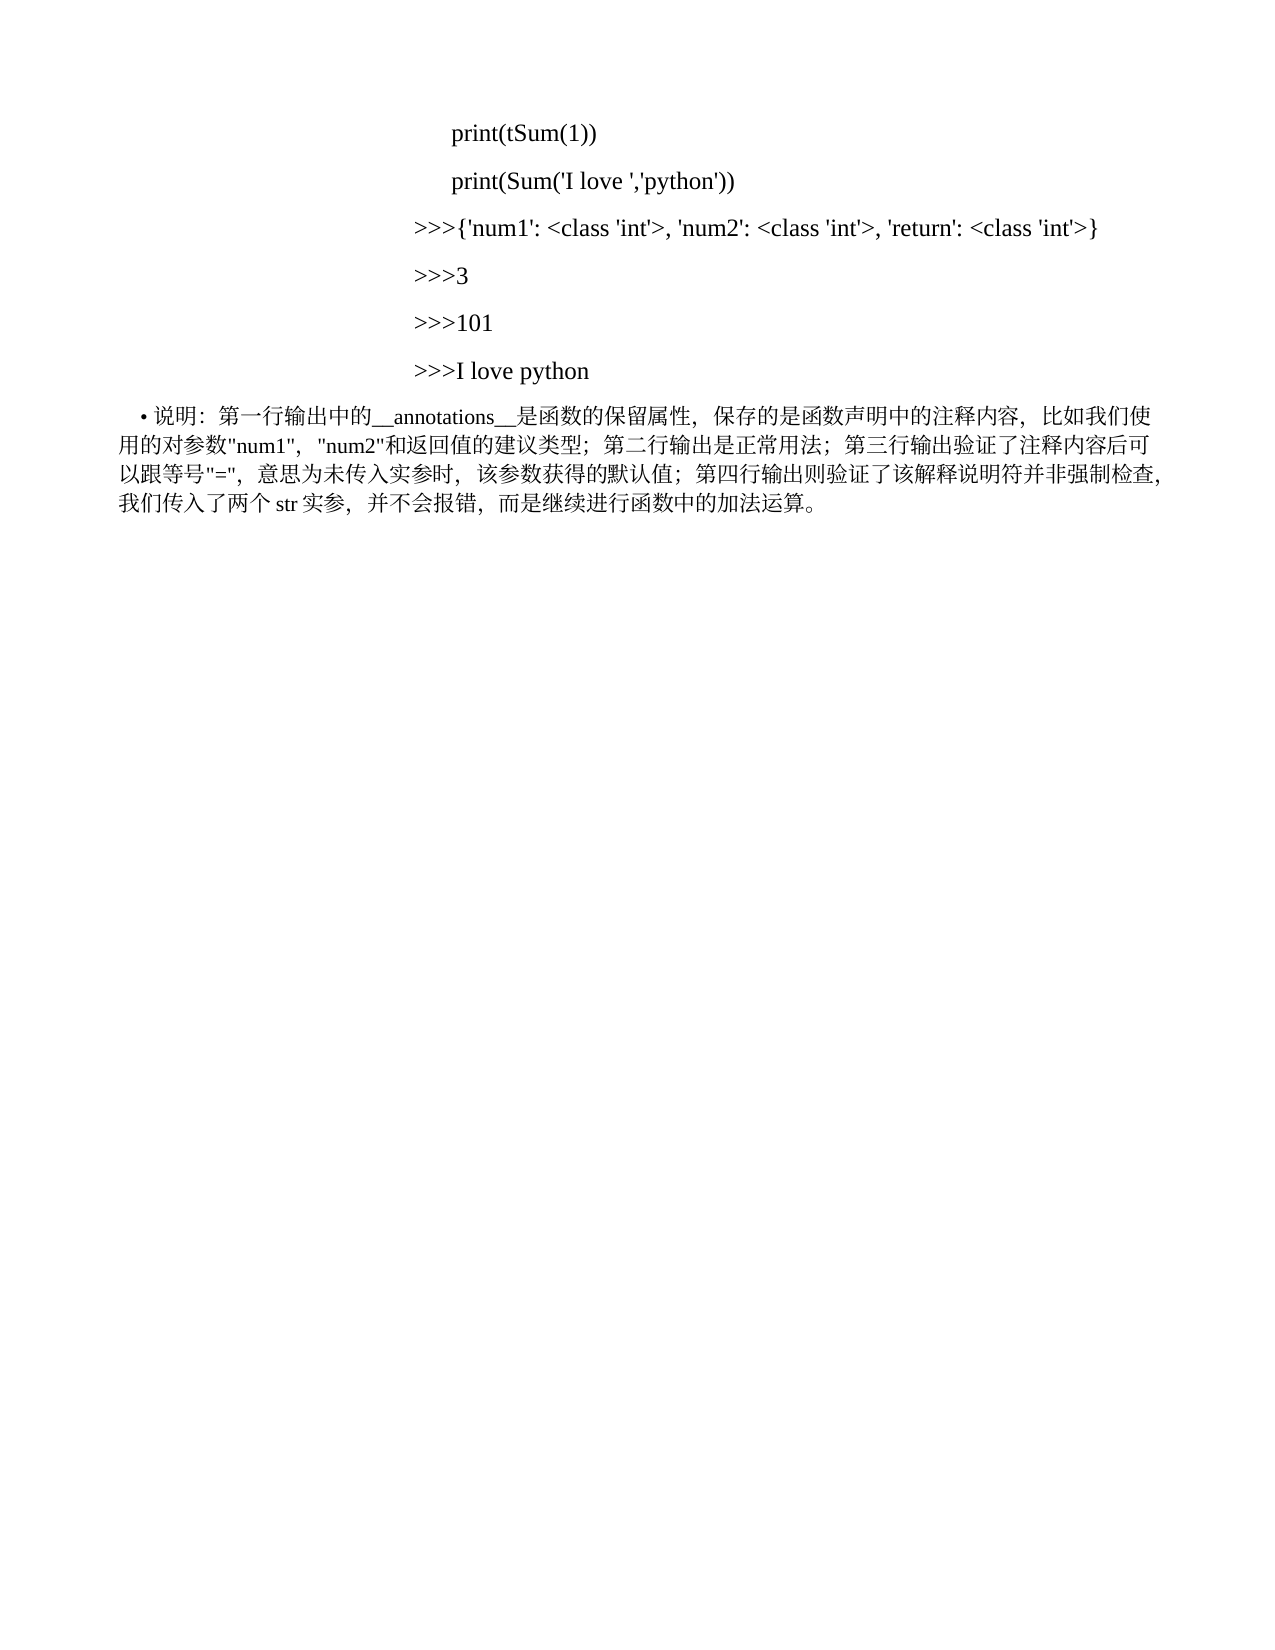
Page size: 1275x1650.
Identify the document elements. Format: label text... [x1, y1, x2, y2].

text • 说明：第一行输出中的__annotations__是函数的保留属性，保存的是函数声明中的注释内容，比如我们使用的对参数"num1"，"num2"和返回值的建议类型；第二行输出是正常用法；第三行输出验证了注释内容后可以跟等号"="，意思为未传入实参时，该参数获得的默认值；第四行输出则验证了该解释说明符并非强制检查，我们传入了两个str实参，并不会报错，而是继续进行函数中的加法运算。 [118, 404, 1157, 516]
text print(tSum(1)) [118, 118, 1157, 147]
text >>>I love python [118, 356, 1157, 385]
text >>>{'num1': <class 'int'>, 'num2': <class 'int'>, 'return': <class 'int'>} [118, 213, 1157, 242]
text >>>3 [118, 261, 1157, 290]
text print(Sum('I love ','python')) [118, 166, 1157, 194]
text >>>101 [118, 308, 1157, 337]
